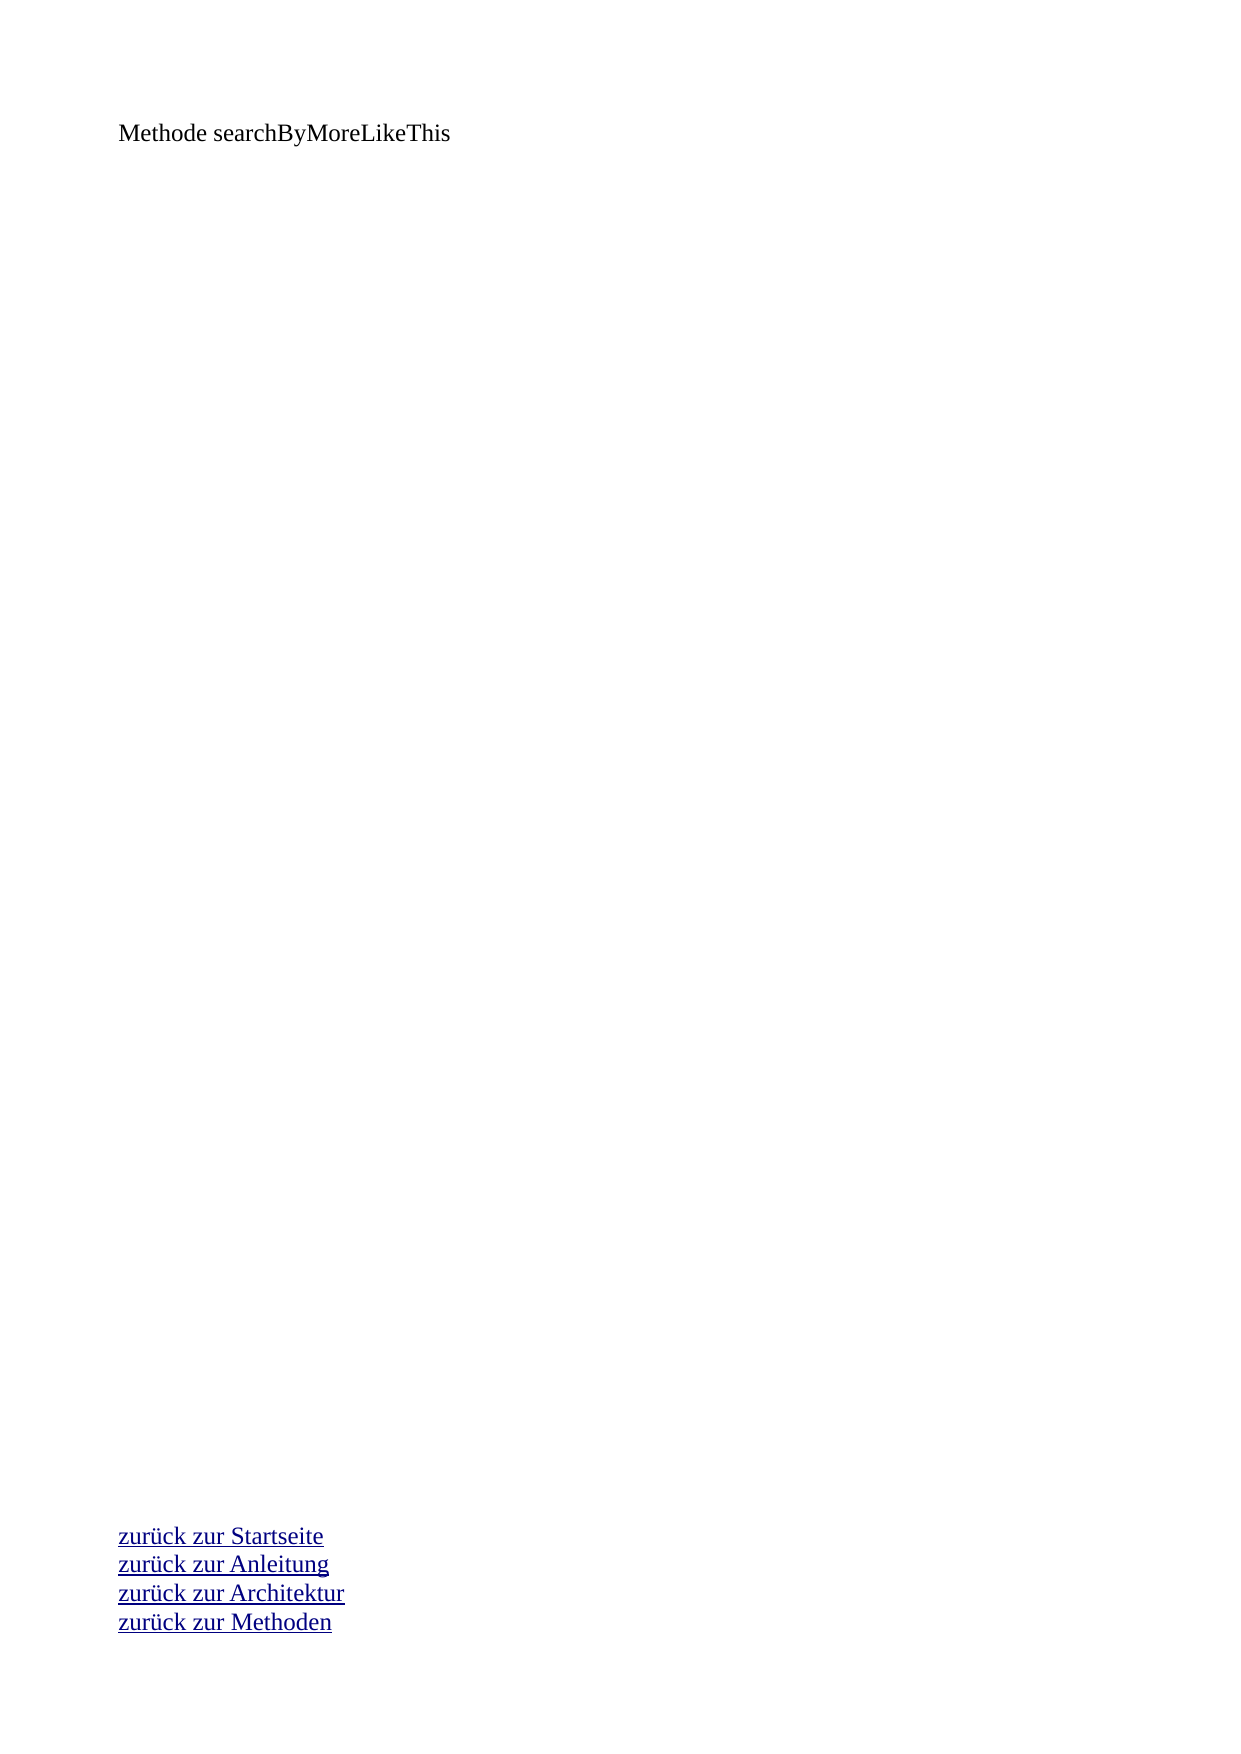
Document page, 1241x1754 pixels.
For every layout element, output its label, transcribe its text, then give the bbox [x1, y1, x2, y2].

text Methode searchByMoreLikeThis [118, 118, 1122, 147]
